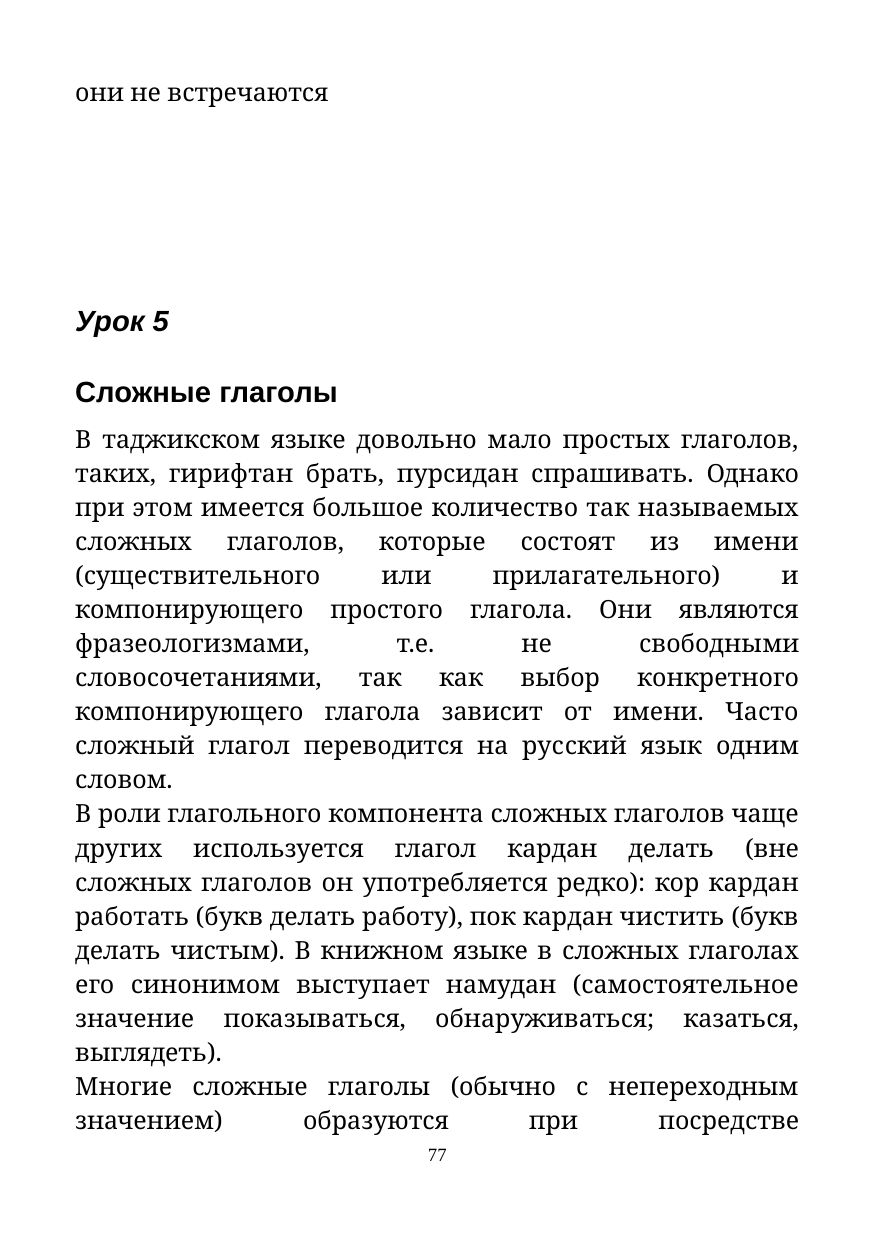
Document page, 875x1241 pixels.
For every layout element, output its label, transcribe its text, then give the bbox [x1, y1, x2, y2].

subtitle Сложные глаголы [75, 375, 799, 409]
text они не встречаются [75, 75, 799, 109]
text В роли глагольного компонента сложных глаголов чаще других ис­пользуется глагол кардан делать (вне сложных глаголов он употреб­ляется редко): кор кардан работать (букв делать работу), пок кардан чистить (букв делать чистым). В книжном языке в сложных глаголах его синонимом выступает намудан (самостоятельное значение пока­зываться, обнаруживаться; казаться, выглядеть). [75, 796, 799, 1069]
table_header [75, 143, 799, 177]
text Многие сложные глаголы (обычно с непереходным значением) обра­зуются при посредстве [75, 1069, 799, 1137]
subtitle Урок 5 [75, 304, 799, 338]
text В таджикском языке довольно мало простых глаголов, таких, гириф­тан брать, пурсидан спрашивать. Однако при этом имеется большое количество так называемых сложных глаголов, которые состоят из имени (существительного или прилагательного) и компонирующего простого глагола. Они являются фразеологизмами, т.е. не свободны­ми словосочетаниями, так как выбор конкретного компонирующего глагола зависит от имени. Часто сложный глагол переводится на рус­ский язык одним словом. [75, 421, 799, 796]
